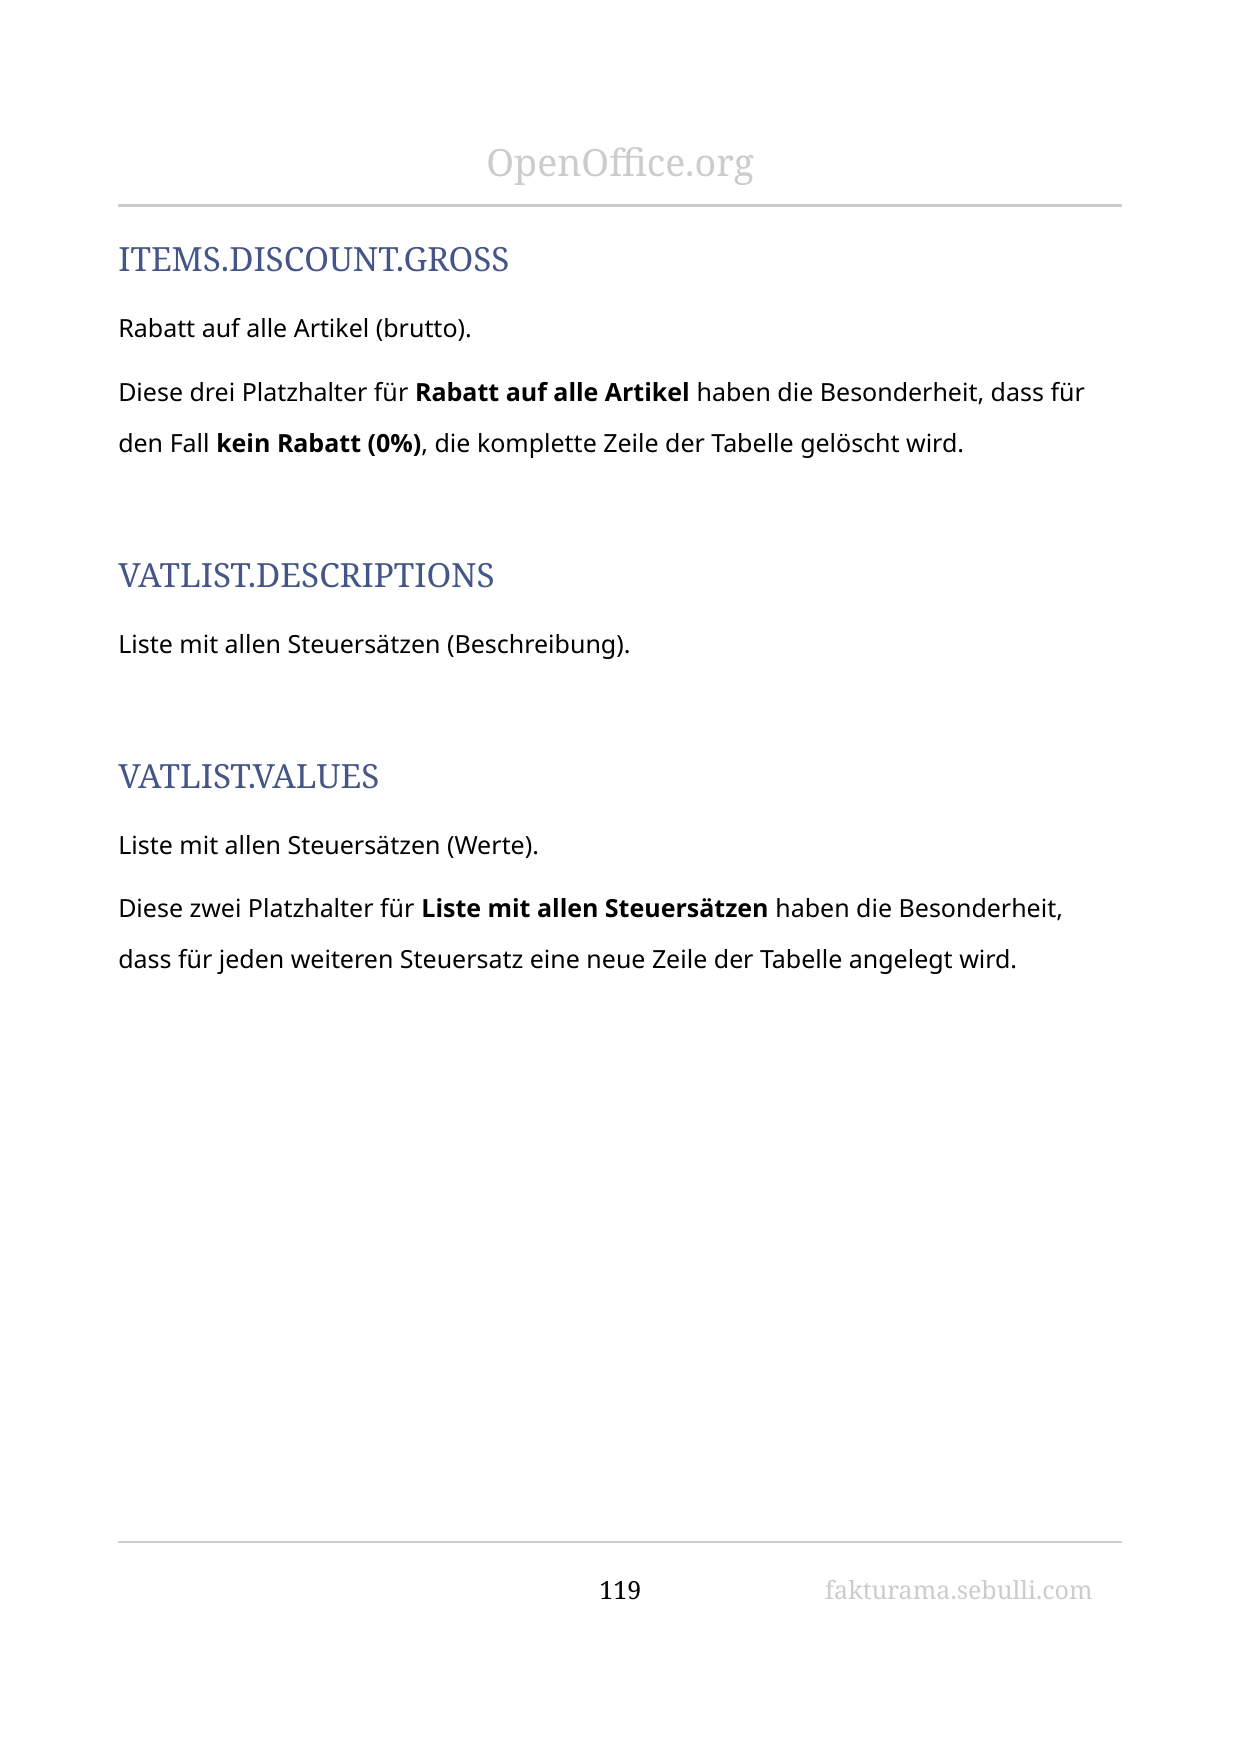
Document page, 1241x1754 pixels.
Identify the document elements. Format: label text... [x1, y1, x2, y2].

subtitle ITEMS.DISCOUNT.GROSS [118, 236, 1122, 282]
text Liste mit allen Steuersätzen (Werte). [118, 827, 1122, 862]
text Liste mit allen Steuersätzen (Beschreibung). [118, 627, 1122, 661]
text Diese zwei Platzhalter für Liste mit allen Steuersätzen haben die Besonderheit, dass für jeden weiteren Steuersatz eine neue Zeile der Tabelle angelegt wird. [118, 891, 1122, 976]
subtitle VATLIST.VALUES [118, 753, 1122, 798]
subtitle VATLIST.DESCRIPTIONS [118, 552, 1122, 597]
text Rabatt auf alle Artikel (brutto). [118, 311, 1122, 345]
text Diese drei Platzhalter für Rabatt auf alle Artikel haben die Besonderheit, dass für den Fall kein Rabatt (0%), die komplette Zeile der Tabelle gelöscht wird. [118, 374, 1122, 460]
